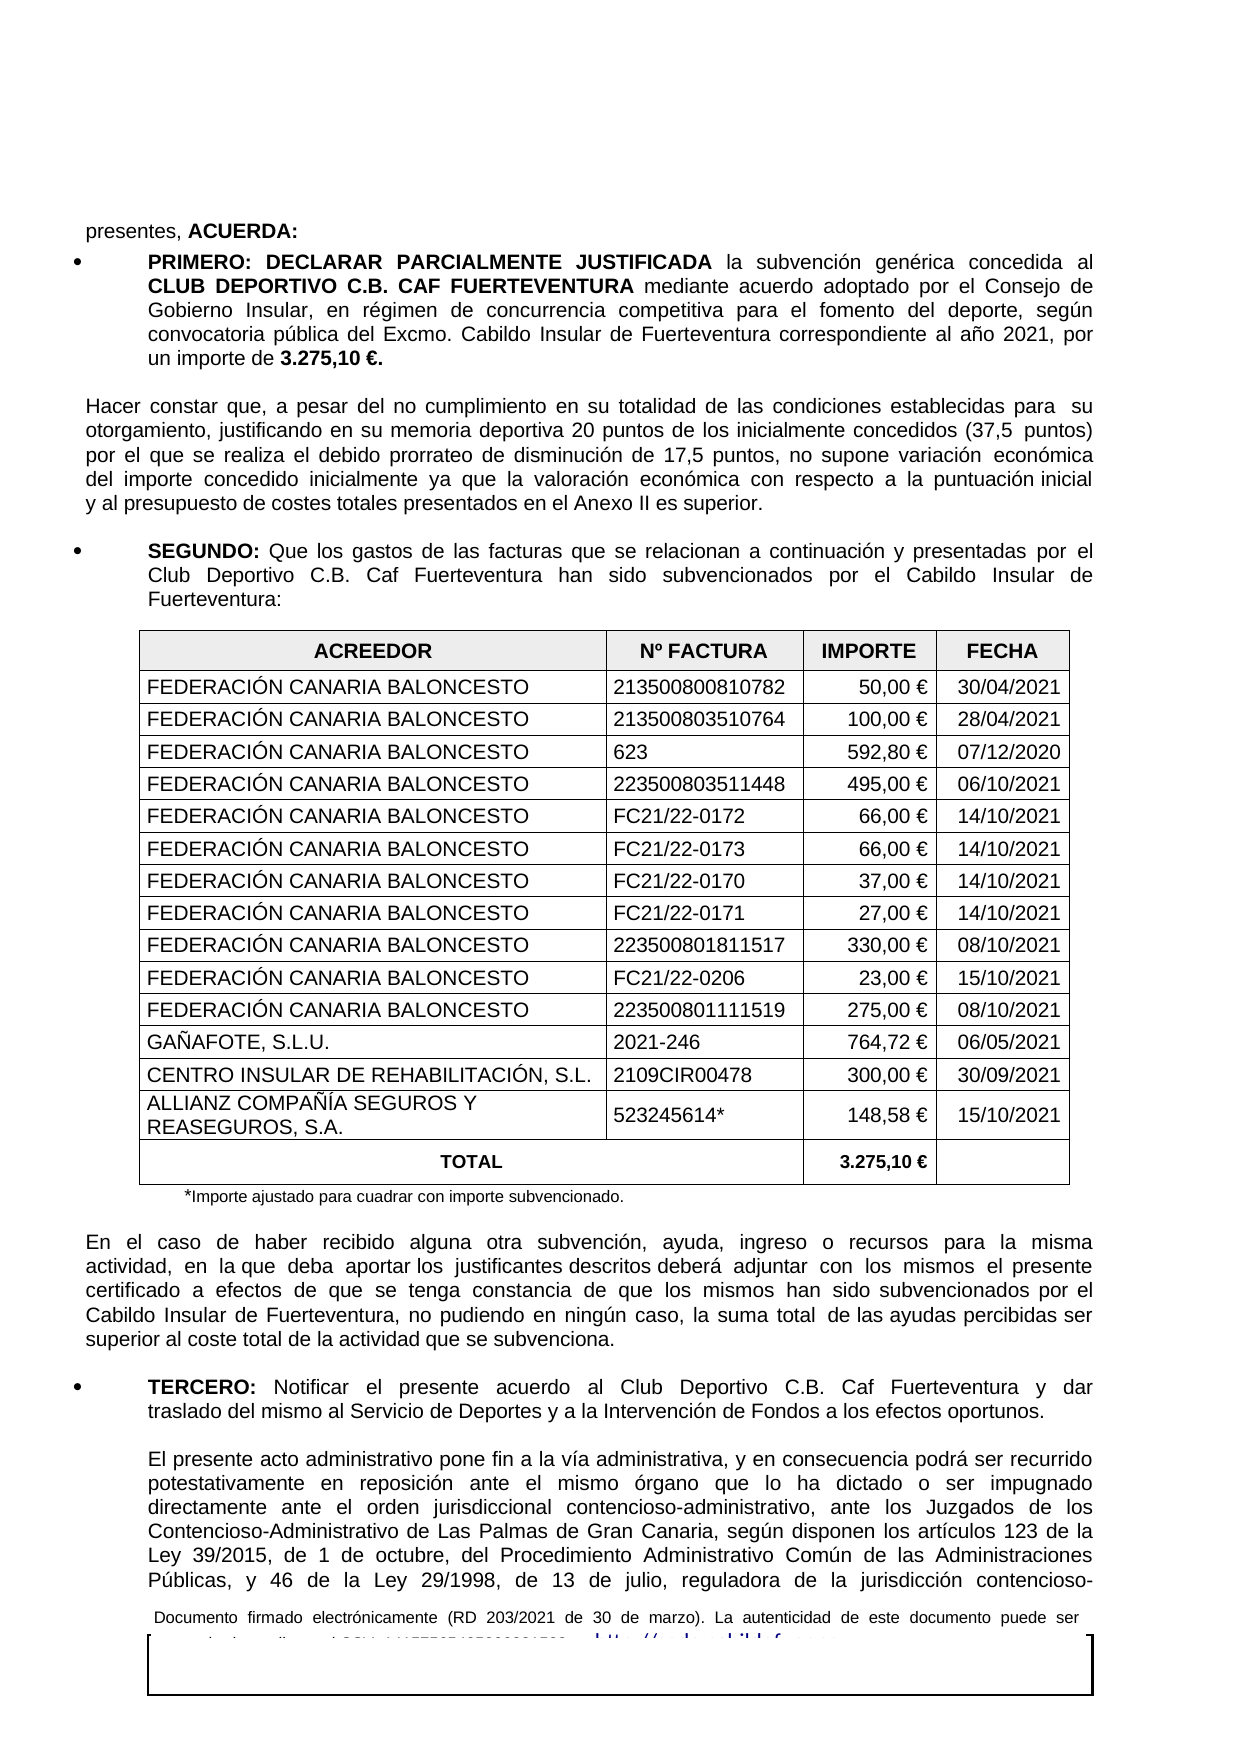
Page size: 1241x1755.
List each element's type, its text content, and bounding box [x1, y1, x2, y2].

table_cell FC21/22-0172 [607, 800, 803, 832]
table_header Nº FACTURA [607, 631, 803, 670]
table_header ACREEDOR [140, 631, 606, 670]
table_cell FEDERACIÓN CANARIA BALONCESTO [140, 800, 606, 832]
table_cell 30/04/2021 [937, 671, 1069, 702]
table_cell 14/10/2021 [937, 865, 1069, 896]
table_cell FC21/22-0173 [607, 833, 803, 864]
text *Importe ajustado para cuadrar con importe subvencionado. [184, 1184, 1107, 1206]
table_cell 23,00 € [804, 962, 936, 993]
table_cell 06/05/2021 [937, 1026, 1069, 1058]
table_cell 592,80 € [804, 736, 936, 767]
table_cell 495,00 € [804, 768, 936, 799]
table_cell 15/10/2021 [937, 1091, 1069, 1139]
table_cell 37,00 € [804, 865, 936, 896]
table_cell FC21/22-0206 [607, 962, 803, 993]
table_cell 523245614* [607, 1091, 803, 1139]
table_cell 213500800810782 [607, 671, 803, 702]
table_cell FEDERACIÓN CANARIA BALONCESTO [140, 962, 606, 993]
table_cell 50,00 € [804, 671, 936, 702]
list SEGUNDO: Que los gastos de las facturas que se relacionan a continuación y presentadas por el Club Deportivo C.B. Caf Fuerteventura han sido subvencionados por el Cabildo Insular de Fuerteventura: [85, 539, 1093, 611]
table_cell CENTRO INSULAR DE REHABILITACIÓN, S.L. [140, 1059, 606, 1090]
table_cell 330,00 € [804, 930, 936, 961]
table_cell FEDERACIÓN CANARIA BALONCESTO [140, 704, 606, 735]
table_cell FEDERACIÓN CANARIA BALONCESTO [140, 897, 606, 928]
table_cell FEDERACIÓN CANARIA BALONCESTO [140, 833, 606, 864]
table_cell 213500803510764 [607, 704, 803, 735]
table_cell FC21/22-0171 [607, 897, 803, 928]
table_cell GAÑAFOTE, S.L.U. [140, 1026, 606, 1058]
table_cell FEDERACIÓN CANARIA BALONCESTO [140, 930, 606, 961]
table_cell 2021-246 [607, 1026, 803, 1058]
table_cell 08/10/2021 [937, 994, 1069, 1025]
table_cell [937, 1140, 1069, 1183]
table_cell 28/04/2021 [937, 704, 1069, 735]
table_cell 764,72 € [804, 1026, 936, 1058]
table_cell 300,00 € [804, 1059, 936, 1090]
table_cell 623 [607, 736, 803, 767]
table_cell 100,00 € [804, 704, 936, 735]
table_cell ALLIANZ COMPAÑÍA SEGUROS Y REASEGUROS, S.A. [140, 1091, 606, 1139]
table_cell FEDERACIÓN CANARIA BALONCESTO [140, 736, 606, 767]
table_cell 3.275,10 € [804, 1140, 936, 1183]
table_cell 27,00 € [804, 897, 936, 928]
table_cell 14/10/2021 [937, 800, 1069, 832]
table_header FECHA [937, 631, 1069, 670]
table_cell 223500803511448 [607, 768, 803, 799]
table_cell 223500801111519 [607, 994, 803, 1025]
table_header IMPORTE [804, 631, 936, 670]
table_cell FEDERACIÓN CANARIA BALONCESTO [140, 994, 606, 1025]
table_cell 66,00 € [804, 800, 936, 832]
table_cell FC21/22-0170 [607, 865, 803, 896]
table_cell TOTAL [140, 1140, 803, 1183]
table_cell FEDERACIÓN CANARIA BALONCESTO [140, 768, 606, 799]
list PRIMERO: DECLARAR PARCIALMENTE JUSTIFICADA la subvención genérica concedida al CLUB DEPORTIVO C.B. CAF FUERTEVENTURA mediante acuerdo adoptado por el Consejo de Gobierno Insular, en régimen de concurrencia competitiva para el fomento del deporte, según convocatoria pública del Excmo. Cabildo Insular de Fuerteventura correspondiente al año 2021, por un importe de 3.275,10 €. [85, 249, 1093, 370]
table_cell 14/10/2021 [937, 897, 1069, 928]
table_cell 14/10/2021 [937, 833, 1069, 864]
table_cell FEDERACIÓN CANARIA BALONCESTO [140, 865, 606, 896]
text En el caso de haber recibido alguna otra subvención, ayuda, ingreso o recursos para la misma actividad, en la que deba aportar los justificantes descritos deberá adjuntar con los mismos el presente certificado a efectos de que se tenga constancia de que los mismos han sido subvencionados por el Cabildo Insular de Fuerteventura, no pudiendo en ningún caso, la suma total de las ayudas percibidas ser superior al coste total de la actividad que se subvenciona. [85, 1230, 1093, 1351]
table_cell 08/10/2021 [937, 930, 1069, 961]
table_cell 06/10/2021 [937, 768, 1069, 799]
table_cell FEDERACIÓN CANARIA BALONCESTO [140, 671, 606, 702]
table_cell 30/09/2021 [937, 1059, 1069, 1090]
table_cell 2109CIR00478 [607, 1059, 803, 1090]
table_cell 07/12/2020 [937, 736, 1069, 767]
text presentes, ACUERDA: [85, 219, 1093, 243]
text Hacer constar que, a pesar del no cumplimiento en su totalidad de las condiciones establecidas para su otorgamiento, justificando en su memoria deportiva 20 puntos de los inicialmente concedidos (37,5 puntos) por el que se realiza el debido prorrateo de disminución de 17,5 puntos, no supone variación económica del importe concedido inicialmente ya que la valoración económica con respecto a la puntuación inicial y al presupuesto de costes totales presentados en el Anexo II es superior. [85, 394, 1093, 515]
table_cell 148,58 € [804, 1091, 936, 1139]
table_cell 66,00 € [804, 833, 936, 864]
text El presente acto administrativo pone fin a la vía administrativa, y en consecuencia podrá ser recurrido potestativamente en reposición ante el mismo órgano que lo ha dictado o ser impugnado directamente ante el orden jurisdiccional contencioso-administrativo, ante los Juzgados de los Contencioso-Administrativo de Las Palmas de Gran Canaria, según disponen los artículos 123 de la Ley 39/2015, de 1 de octubre, del Procedimiento Administrativo Común de las Administraciones Públicas, y 46 de la Ley 29/1998, de 13 de julio, reguladora de la jurisdicción contencioso- [148, 1447, 1093, 1592]
table_cell 15/10/2021 [937, 962, 1069, 993]
list TERCERO: Notificar el presente acuerdo al Club Deportivo C.B. Caf Fuerteventura y dar traslado del mismo al Servicio de Deportes y a la Intervención de Fondos a los efectos oportunos. [85, 1374, 1093, 1423]
table_cell 275,00 € [804, 994, 936, 1025]
table_cell 223500801811517 [607, 930, 803, 961]
